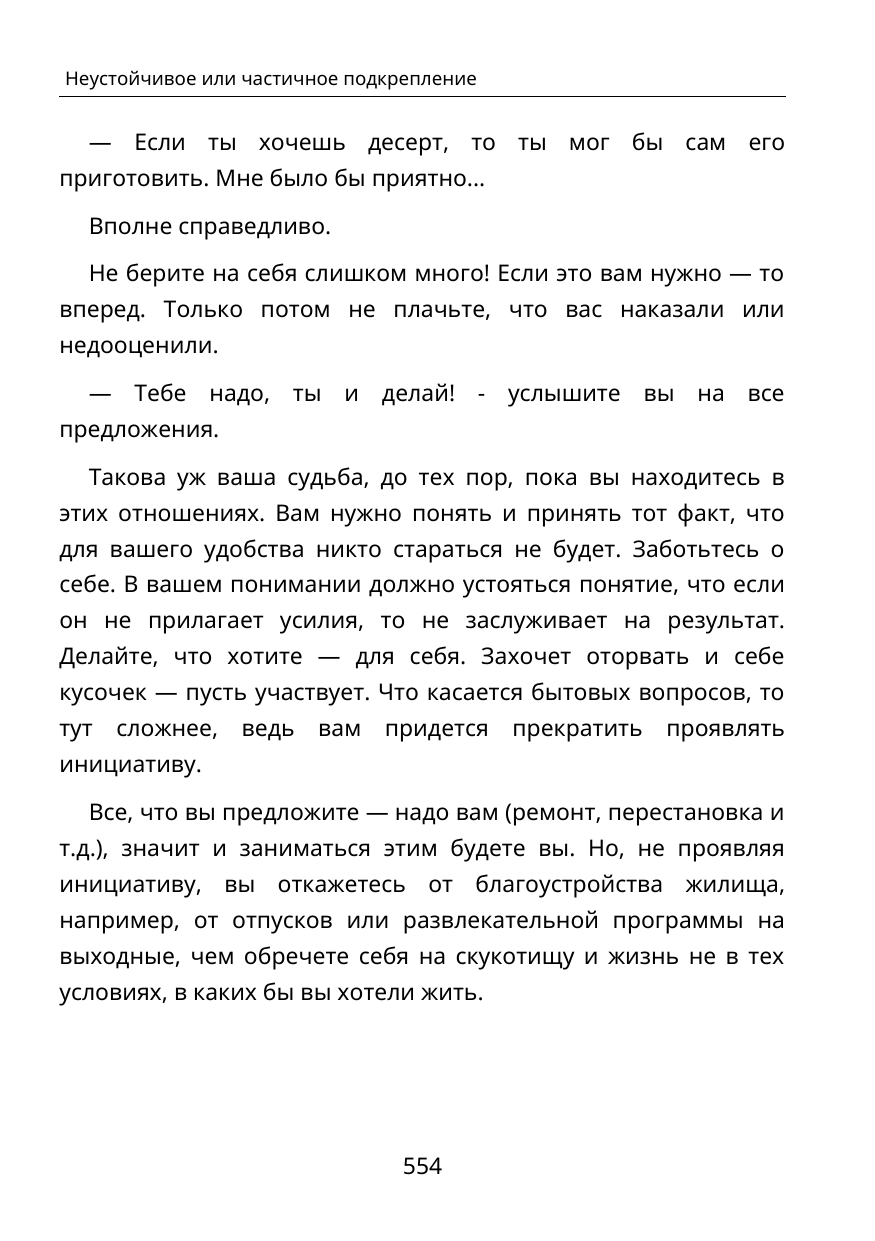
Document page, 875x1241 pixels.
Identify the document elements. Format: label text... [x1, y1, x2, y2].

text Все, что вы предложите — надо вам (ремонт, перестановка и т.д.), значит и заниматься этим будете вы. Но, не проявляя инициативу, вы откажетесь от благоустройства жилища, например, от отпусков или развлекательной программы на выходные, чем обречете себя на скукотищу и жизнь не в тех условиях, в каких бы вы хотели жить. [59, 796, 786, 1007]
text Вполне справедливо. [59, 210, 786, 241]
list Если ты хочешь десерт, то ты мог бы сам его приготовить. Мне было бы приятно... [59, 126, 786, 193]
list Тебе надо, ты и делай! - услышите вы на все предложения. [59, 377, 786, 444]
text Такова уж ваша судьба, до тех пор, пока вы находитесь в этих отношениях. Вам нужно понять и принять тот факт, что для вашего удобства никто стараться не будет. Заботьтесь о себе. В вашем понимании должно устояться понятие, что если он не прилагает усилия, то не заслуживает на результат. Делайте, что хотите — для себя. Захочет оторвать и себе кусочек — пусть участвует. Что касается бытовых вопросов, то тут сложнее, ведь вам придется прекратить проявлять инициативу. [59, 461, 786, 779]
text Не берите на себя слишком много! Если это вам нужно — то вперед. Только потом не плачьте, что вас наказали или недооценили. [59, 257, 786, 361]
